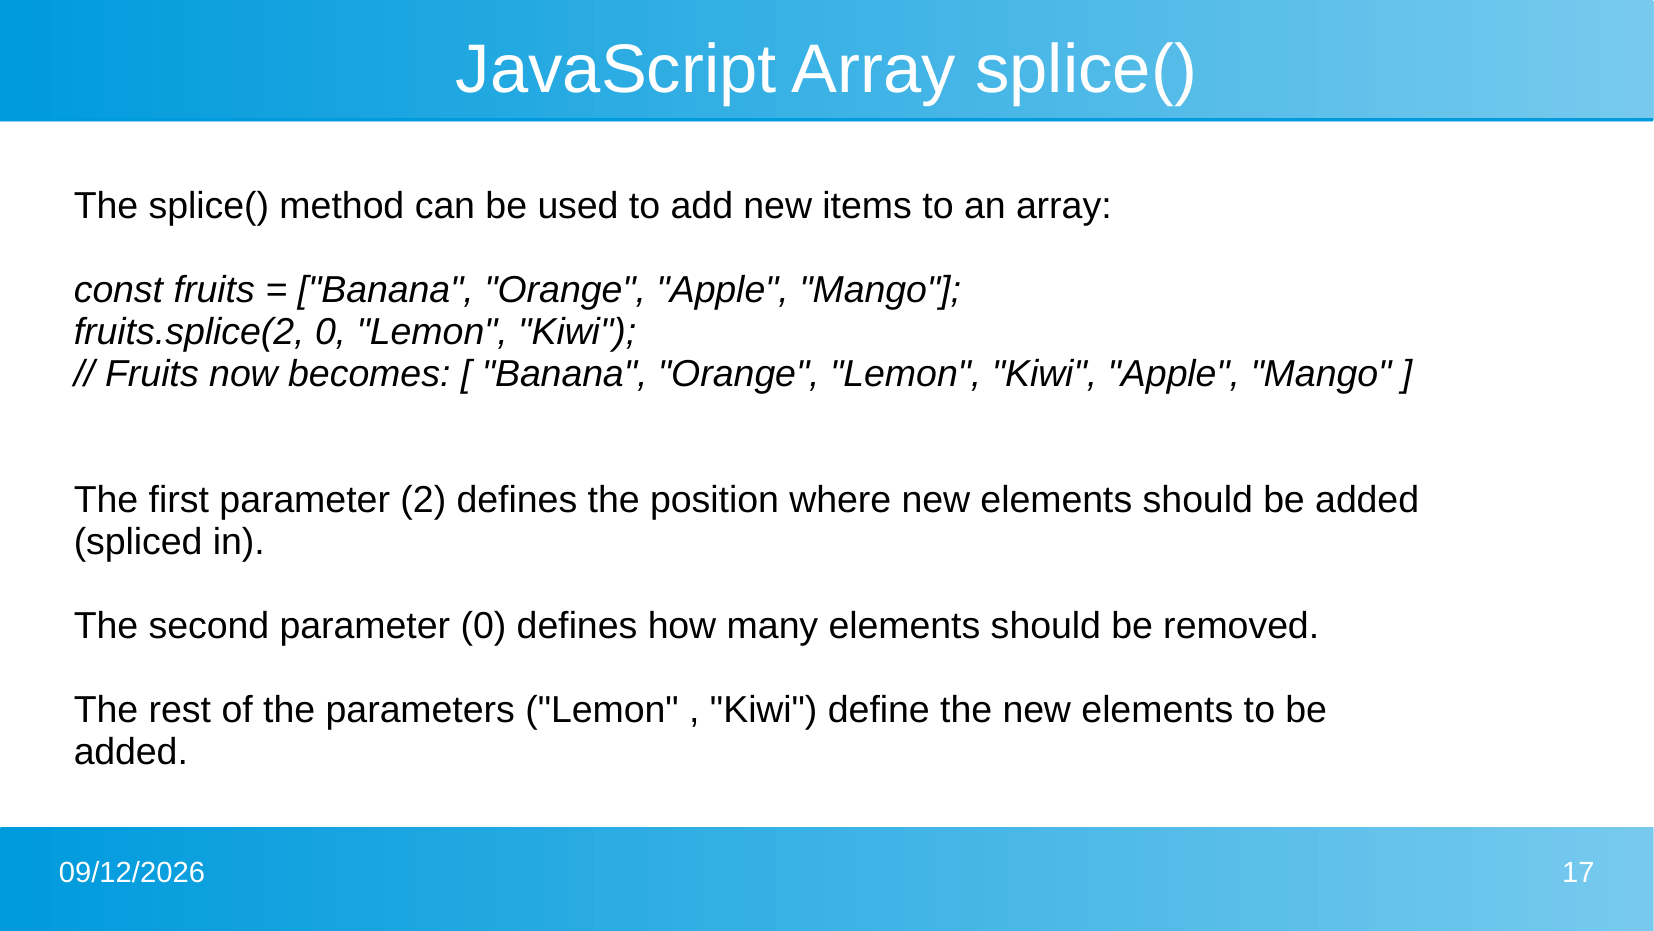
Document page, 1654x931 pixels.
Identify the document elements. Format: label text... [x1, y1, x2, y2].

text_box The splice() method can be used to add new items to an array: const fruits = ["Banana", "Orange", "Apple", "Mango"]; fruits.splice(2, 0, "Lemon", "Kiwi"); // Fruits now becomes: [ "Banana", "Orange", "Lemon", "Kiwi", "Apple", "Mango" ] The first parameter (2) defines the position where new elements should be added (spliced in). The second parameter (0) defines how many elements should be removed. The rest of the parameters ("Lemon" , "Kiwi") define the new elements to be added. [59, 177, 1447, 864]
title JavaScript Array splice() [59, 29, 1595, 108]
